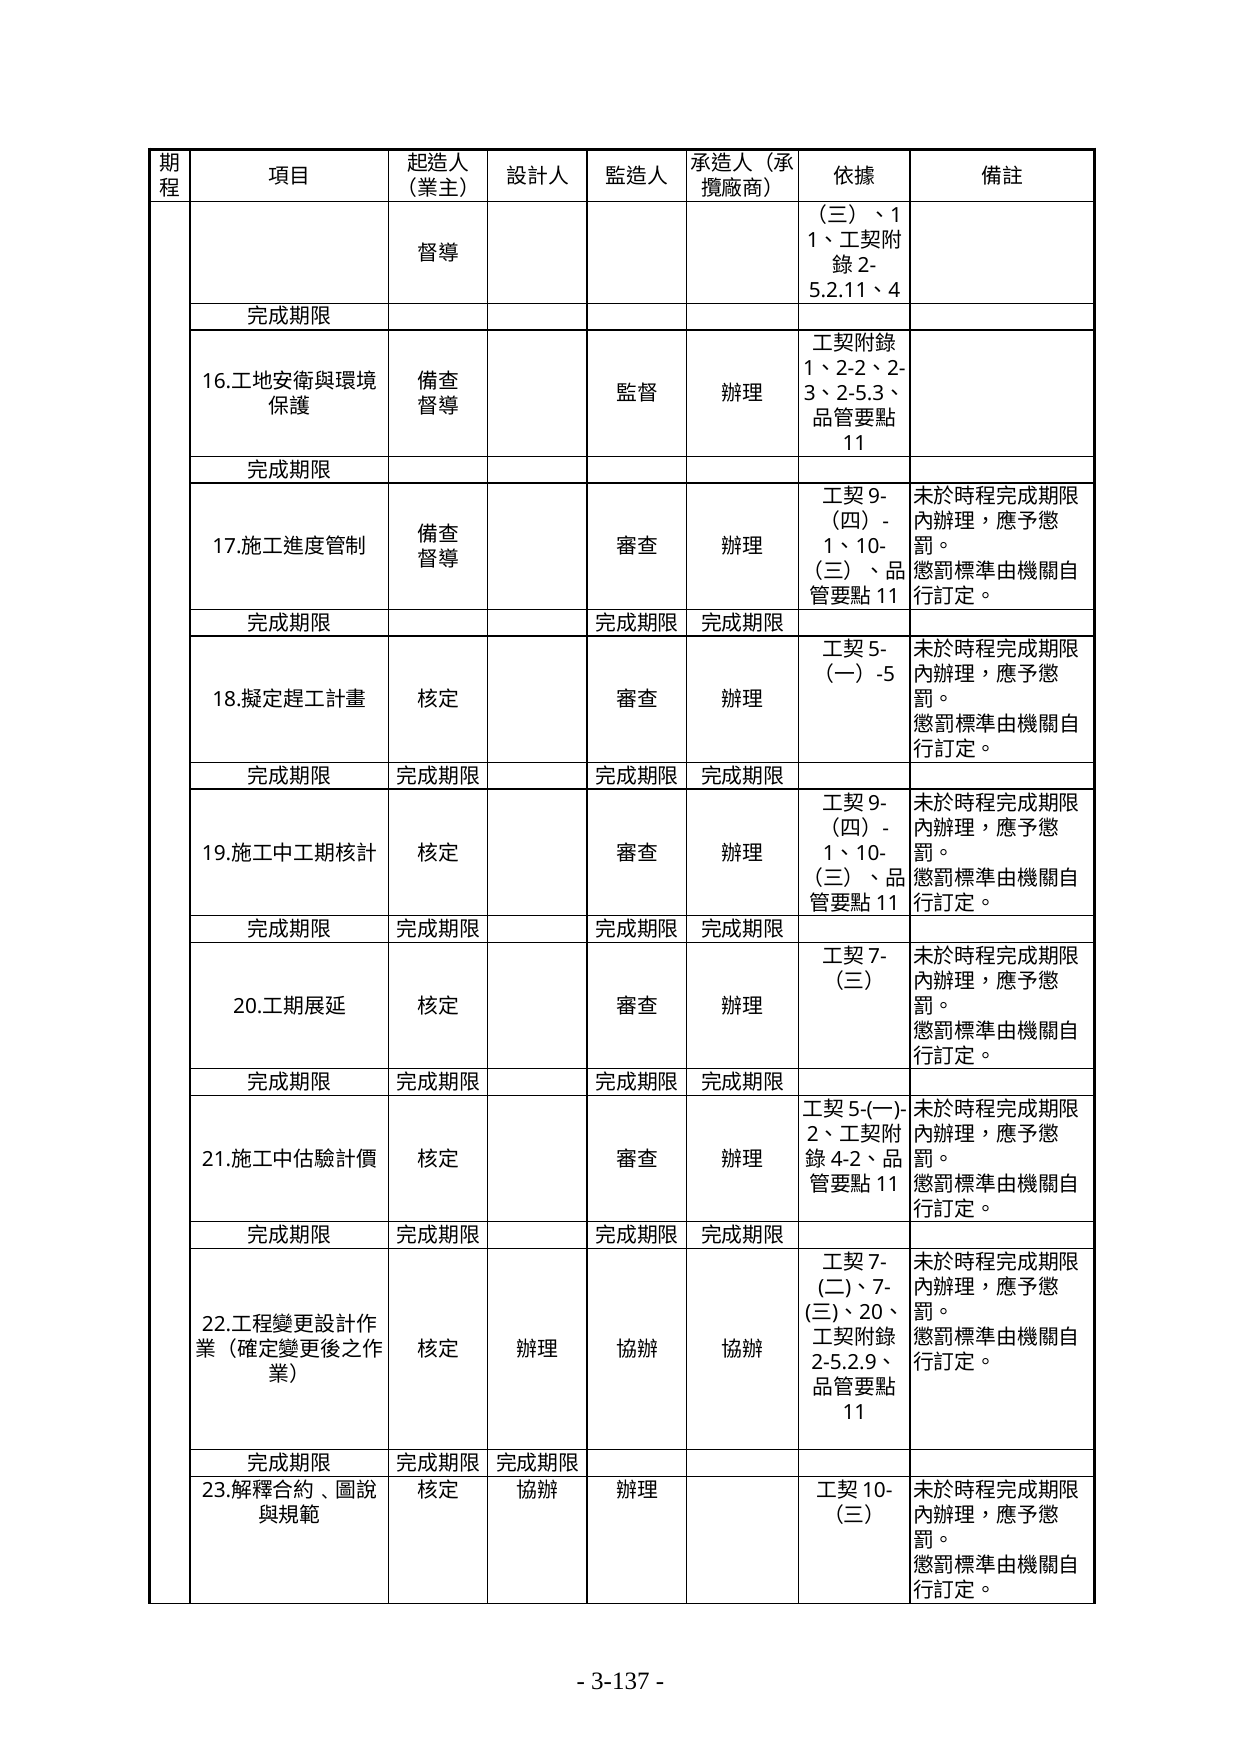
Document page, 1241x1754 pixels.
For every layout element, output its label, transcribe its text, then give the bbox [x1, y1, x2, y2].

table_cell 工契附錄1、2-2、2-3、2-5.3、品管要點11 [799, 331, 909, 456]
table_cell 備查 督導 [389, 484, 487, 609]
table_cell [911, 763, 1093, 788]
table_cell 未於時程完成期限內辦理，應予懲罰。 懲罰標準由機關自行訂定。 [911, 484, 1093, 609]
table_header 起造人（業主） [389, 151, 487, 201]
table_cell 審查 [588, 484, 686, 609]
table_header 期程 [151, 151, 189, 201]
table_cell 協辦 [588, 1249, 686, 1449]
table_cell 22.工程變更設計作業（確定變更後之作業） [191, 1249, 388, 1449]
table_cell 未於時程完成期限內辦理，應予懲罰。 懲罰標準由機關自行訂定。 [911, 790, 1093, 915]
table_cell 審查 [588, 790, 686, 915]
table_cell [191, 202, 388, 302]
table_cell 完成期限 [687, 763, 798, 788]
table_cell [488, 610, 586, 635]
table_cell [799, 457, 909, 482]
table_cell [488, 1069, 586, 1094]
table_cell [488, 790, 586, 915]
table_cell [911, 1069, 1093, 1094]
table_cell 工契10-（三） [799, 1477, 909, 1602]
table_cell 核定 [389, 943, 487, 1068]
table_cell [911, 1450, 1093, 1476]
table_cell [488, 457, 586, 482]
table_cell [799, 1069, 909, 1094]
table_cell 18.擬定趕工計畫 [191, 637, 388, 762]
table_cell [799, 763, 909, 788]
table_cell 備查 督導 [389, 331, 487, 456]
table_cell [488, 304, 586, 329]
table_cell [588, 202, 686, 302]
table_cell 完成期限 [588, 763, 686, 788]
table_cell 完成期限 [191, 916, 388, 941]
table_cell 完成期限 [389, 1069, 487, 1094]
table_cell [488, 763, 586, 788]
table_cell 17.施工進度管制 [191, 484, 388, 609]
table_cell 完成期限 [191, 457, 388, 482]
table_cell [799, 1222, 909, 1248]
table_cell 核定 [389, 790, 487, 915]
table_cell 完成期限 [389, 1222, 487, 1248]
table_cell 核定 [389, 637, 487, 762]
table_cell 工契9-（四）-1、10-（三）、品管要點11 [799, 790, 909, 915]
table_cell 辦理 [687, 943, 798, 1068]
table_header 依據 [799, 151, 909, 201]
table_cell 完成期限 [687, 916, 798, 941]
table_cell 工契5-（一）-5 [799, 637, 909, 762]
table_cell 審查 [588, 1096, 686, 1221]
table_cell 工契7-（三） [799, 943, 909, 1068]
table_cell 工契9-（四）-1、10-（三）、品管要點11 [799, 484, 909, 609]
table_cell 辦理 [687, 331, 798, 456]
table_cell 完成期限 [588, 1069, 686, 1094]
table_cell 未於時程完成期限內辦理，應予懲罰。 懲罰標準由機關自行訂定。 [911, 943, 1093, 1068]
table_cell 辦理 [687, 1096, 798, 1221]
table_cell [488, 637, 586, 762]
table_cell 核定 [389, 1096, 487, 1221]
table_cell 未於時程完成期限內辦理，應予懲罰。 懲罰標準由機關自行訂定。 [911, 1477, 1093, 1602]
table_cell 未於時程完成期限內辦理，應予懲罰。 懲罰標準由機關自行訂定。 [911, 637, 1093, 762]
table_cell [911, 1222, 1093, 1248]
table_cell [799, 304, 909, 329]
table_header 項目 [191, 151, 388, 201]
table_cell 完成期限 [191, 763, 388, 788]
table_cell 完成期限 [687, 1069, 798, 1094]
table_cell 完成期限 [191, 610, 388, 635]
table_cell 完成期限 [588, 916, 686, 941]
table_cell [588, 1450, 686, 1476]
table_cell [799, 610, 909, 635]
table_cell 辦理 [687, 790, 798, 915]
table_cell [911, 304, 1093, 329]
table_cell 19.施工中工期核計 [191, 790, 388, 915]
table_cell [389, 304, 487, 329]
table_cell [488, 484, 586, 609]
table_header 監造人 [588, 151, 686, 201]
table_cell 未於時程完成期限內辦理，應予懲罰。 懲罰標準由機關自行訂定。 [911, 1096, 1093, 1221]
table_cell [911, 202, 1093, 302]
table_header 備註 [911, 151, 1093, 201]
table_cell 督導 [389, 202, 487, 302]
table_cell [911, 916, 1093, 941]
table_cell 完成期限 [687, 610, 798, 635]
table_cell 21.施工中估驗計價 [191, 1096, 388, 1221]
table_cell 辦理 [488, 1249, 586, 1449]
table_cell 審查 [588, 943, 686, 1068]
table_cell [389, 610, 487, 635]
table_cell [799, 1450, 909, 1476]
table_cell [687, 457, 798, 482]
table_cell 未於時程完成期限內辦理，應予懲罰。 懲罰標準由機關自行訂定。 [911, 1249, 1093, 1449]
table_cell 核定 [389, 1477, 487, 1602]
table_cell 完成期限 [389, 1450, 487, 1476]
table_cell 協辦 [687, 1249, 798, 1449]
table_cell 完成期限 [389, 916, 487, 941]
table_cell [911, 331, 1093, 456]
table_cell [488, 1096, 586, 1221]
table_cell 辦理 [588, 1477, 686, 1602]
table_cell 完成期限 [191, 1450, 388, 1476]
table_cell 辦理 [687, 484, 798, 609]
table_cell [911, 457, 1093, 482]
table_header 設計人 [488, 151, 586, 201]
table_cell [488, 202, 586, 302]
table_cell [687, 1450, 798, 1476]
table_cell 協辦 [488, 1477, 586, 1602]
table_cell 工契7-(二)、7-(三)、20、工契附錄2-5.2.9、品管要點11 [799, 1249, 909, 1449]
table_header 承造人（承攬廠商） [687, 151, 798, 201]
table_cell 完成期限 [588, 610, 686, 635]
table_cell [687, 202, 798, 302]
table_cell [588, 457, 686, 482]
table_cell 審查 [588, 637, 686, 762]
table_cell [488, 1222, 586, 1248]
table_cell （三）、11、工契附錄2-5.2.11、4 [799, 202, 909, 302]
table_cell [488, 331, 586, 456]
table_cell 23.解釋合約﹑圖說與規範 [191, 1477, 388, 1602]
table_cell 20.工期展延 [191, 943, 388, 1068]
table_cell [687, 304, 798, 329]
table_cell [588, 304, 686, 329]
table_cell 核定 [389, 1249, 487, 1449]
table_cell [488, 943, 586, 1068]
table_cell [911, 610, 1093, 635]
table_cell [488, 916, 586, 941]
table_cell [687, 1477, 798, 1602]
table_cell 工契5-(一)-2、工契附錄4-2、品管要點11 [799, 1096, 909, 1221]
table_cell 完成期限 [687, 1222, 798, 1248]
table_cell 辦理 [687, 637, 798, 762]
table_cell 完成期限 [191, 304, 388, 329]
table_cell 完成期限 [588, 1222, 686, 1248]
table_cell 完成期限 [488, 1450, 586, 1476]
table_cell 完成期限 [389, 763, 487, 788]
table_cell [799, 916, 909, 941]
table_cell 完成期限 [191, 1222, 388, 1248]
table_cell 完成期限 [191, 1069, 388, 1094]
table_cell 16.工地安衛與環境 保護 [191, 331, 388, 456]
table_cell [389, 457, 487, 482]
table_cell 監督 [588, 331, 686, 456]
